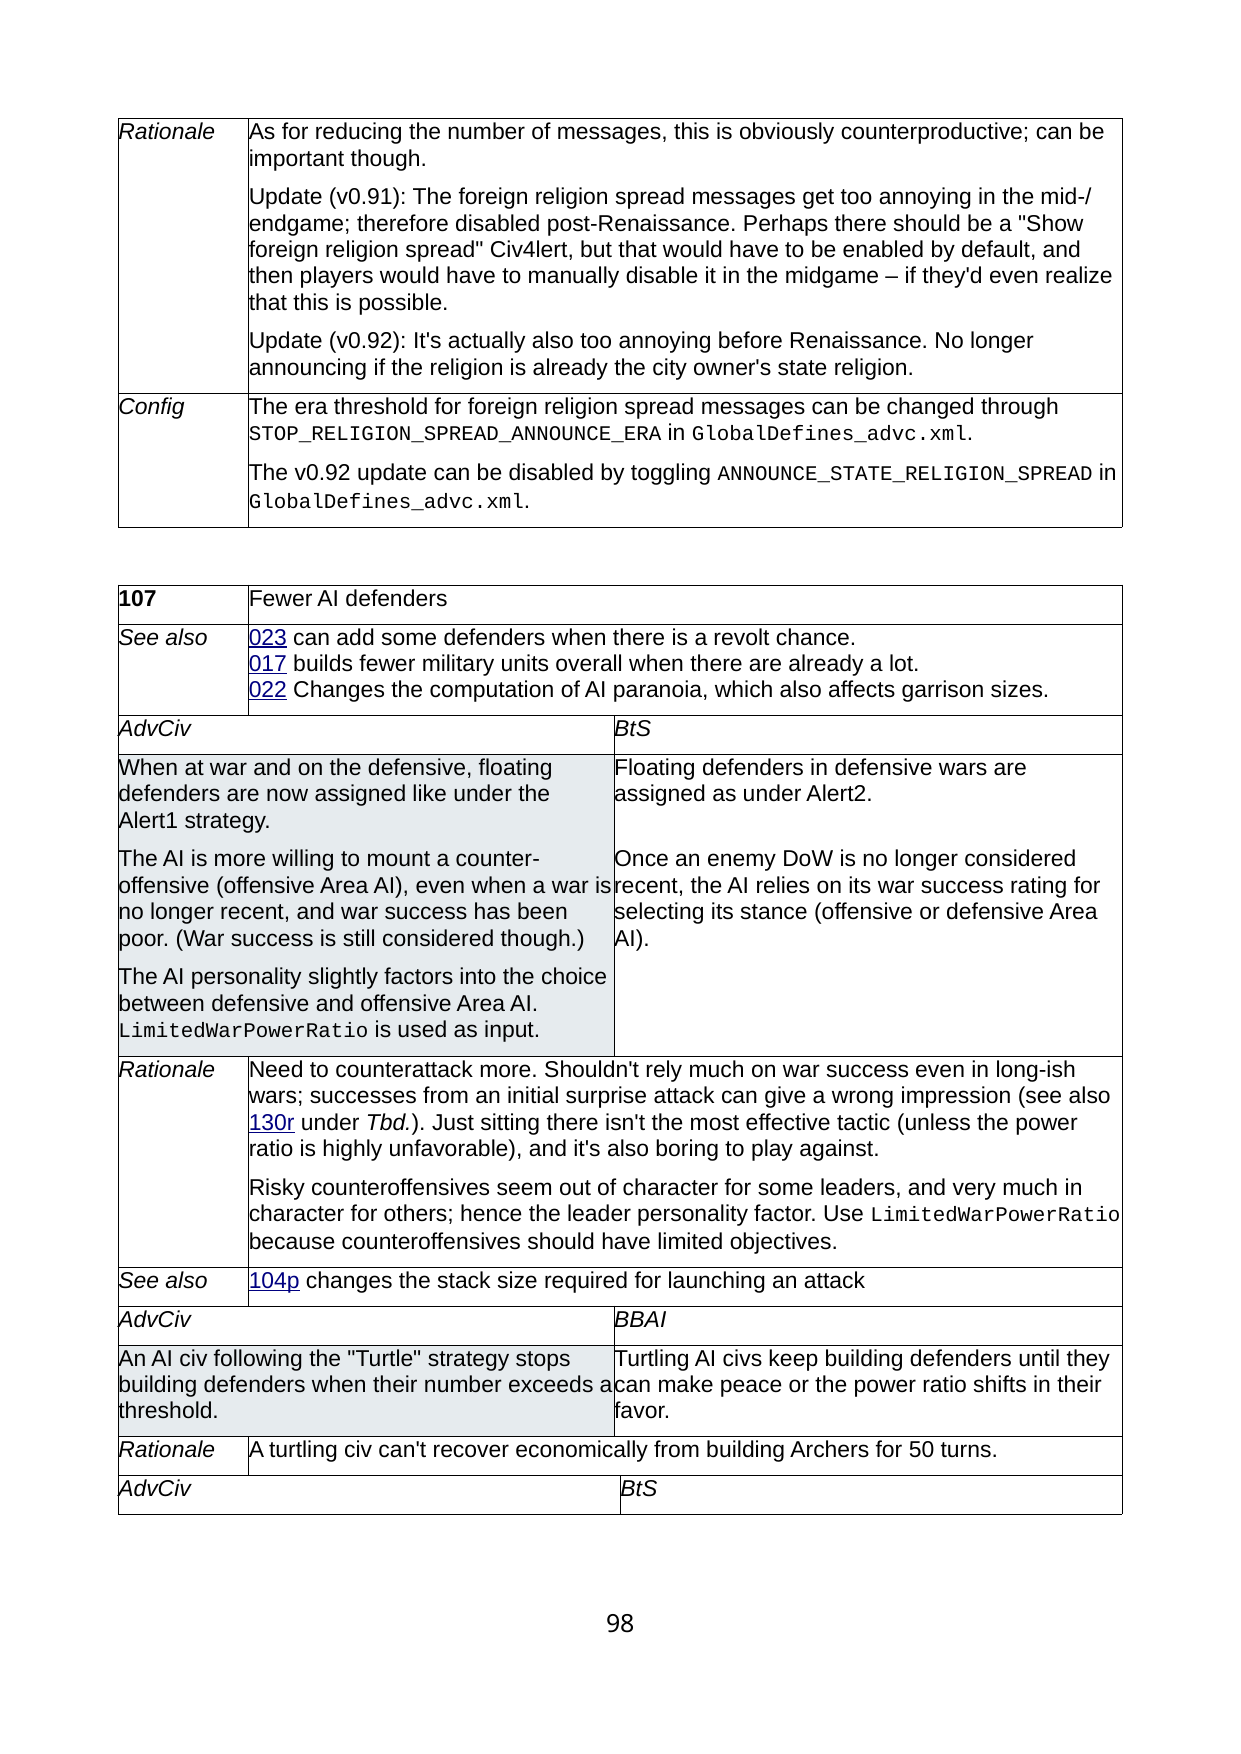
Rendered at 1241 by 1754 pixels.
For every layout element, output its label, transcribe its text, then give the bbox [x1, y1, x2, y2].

table_cell Rationale [119, 1437, 248, 1475]
table_cell AdvCiv [119, 716, 614, 754]
table_cell Rationale [119, 1057, 248, 1267]
table_cell A turtling civ can't recover economically from building Archers for 50 turns. [249, 1437, 1122, 1475]
table_cell BtS [615, 716, 1122, 754]
table_cell BBAI [615, 1307, 1122, 1344]
table_header Fewer AI defenders [249, 586, 1122, 623]
table_cell Turtling AI civs keep building defenders until they can make peace or the power ratio shifts in their favor. [615, 1346, 1122, 1436]
table_cell When at war and on the defensive, floating defenders are now assigned like under the Alert1 strategy. The AI is more willing to mount a counter­offensive (offensive Area AI), even when a war is no longer recent, and war success has been poor. (War success is still considered though.) The AI personality slightly factors into the choice between defensive and offensive Area AI. LimitedWarPowerRatio is used as input. [119, 755, 614, 1056]
table_cell Rationale [119, 119, 248, 393]
table_cell BtS [621, 1476, 1122, 1514]
table_cell AdvCiv [119, 1307, 614, 1344]
table_cell Config [119, 394, 248, 527]
table_cell See also [119, 625, 248, 715]
table_cell AdvCiv [119, 1476, 620, 1514]
table_cell As for reducing the number of messages, this is obviously counterproductive; can be important though. Update (v0.91): The foreign religion spread messages get too annoying in the mid-/ endgame; therefore disabled post-Renaissance. Perhaps there should be a "Show foreign religion spread" Civ4lert, but that would have to be enabled by default, and then players would have to manually disable it in the midgame – if they'd even realize that this is possible. Update (v0.92): It's actually also too annoying before Renaissance. No longer announcing if the religion is already the city owner's state religion. [249, 119, 1122, 393]
table_header 107 [119, 586, 248, 623]
table_cell Need to counterattack more. Shouldn't rely much on war success even in long-ish wars; successes from an initial surprise attack can give a wrong impression (see also 130r under Tbd.). Just sitting there isn't the most effective tactic (unless the power ratio is highly unfavorable), and it's also boring to play against. Risky counteroffensives seem out of character for some leaders, and very much in character for others; hence the leader personality factor. Use LimitedWarPowerRatio because counteroffensives should have limited objectives. [249, 1057, 1122, 1267]
table_cell An AI civ following the "Turtle" strategy stops building defenders when their number exceeds a threshold. [119, 1346, 614, 1436]
table_cell See also [119, 1268, 248, 1306]
table_cell Floating defenders in defensive wars are assigned as under Alert2. Once an enemy DoW is no longer considered recent, the AI relies on its war success rating for selecting its stance (offensive or defensive Area AI). [615, 755, 1122, 1056]
table_cell 023 can add some defenders when there is a revolt chance. 017 builds fewer military units overall when there are already a lot. 022 Changes the computation of AI paranoia, which also affects garrison sizes. [249, 625, 1122, 715]
table_cell The era threshold for foreign religion spread messages can be changed through STOP_RELIGION_SPREAD_ANNOUNCE_ERA in GlobalDefines_advc.xml. The v0.92 update can be disabled by toggling ANNOUNCE_STATE_RELIGION_SPREAD in GlobalDefines_advc.xml. [249, 394, 1122, 527]
table_cell 104p changes the stack size required for launching an attack [249, 1268, 1122, 1306]
